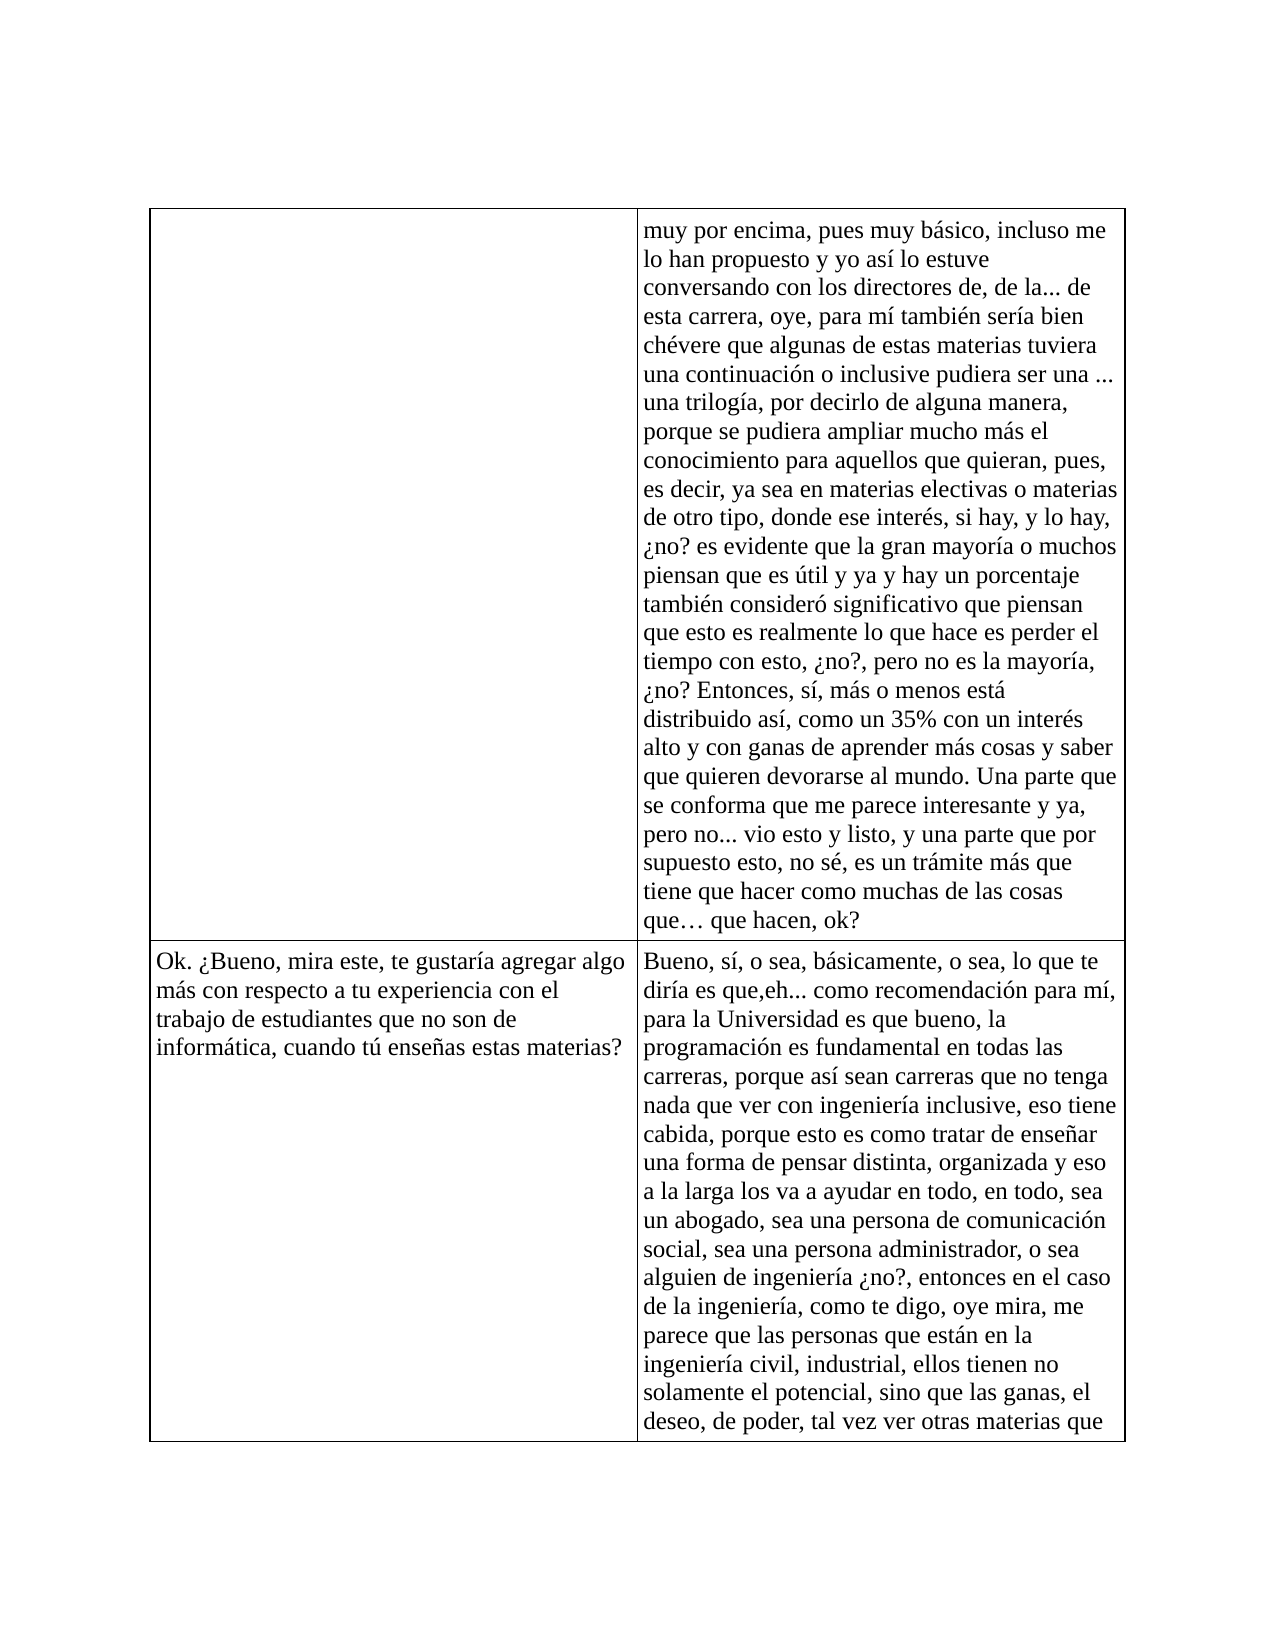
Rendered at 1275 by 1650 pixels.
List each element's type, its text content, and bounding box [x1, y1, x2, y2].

table_cell Ok. ¿Bueno, mira este, te gustaría agregar algo más con respecto a tu experiencia con el trabajo de estudiantes que no son de informática, cuando tú enseñas estas materias? [151, 941, 637, 1441]
table_cell [151, 209, 637, 939]
table_cell muy por encima, pues muy básico, incluso me lo han propuesto y yo así lo estuve conversando con los directores de, de la... de esta carrera, oye, para mí también sería bien chévere que algunas de estas materias tuviera una continuación o inclusive pudiera ser una ... una trilogía, por decirlo de alguna manera, porque se pudiera ampliar mucho más el conocimiento para aquellos que quieran, pues, es decir, ya sea en materias electivas o materias de otro tipo, donde ese interés, si hay, y lo hay, ¿no? es evidente que la gran mayoría o muchos piensan que es útil y ya y hay un porcentaje también consideró significativo que piensan que esto es realmente lo que hace es perder el tiempo con esto, ¿no?, pero no es la mayoría, ¿no? Entonces, sí, más o menos está distribuido así, como un 35% con un interés alto y con ganas de aprender más cosas y saber que quieren devorarse al mundo. Una parte que se conforma que me parece interesante y ya, pero no... vio esto y listo, y una parte que por supuesto esto, no sé, es un trámite más que tiene que hacer como muchas de las cosas que… que hacen, ok? [638, 209, 1124, 939]
table_cell Bueno, sí, o sea, básicamente, o sea, lo que te diría es que,eh... como recomendación para mí, para la Universidad es que bueno, la programación es fundamental en todas las carreras, porque así sean carreras que no tenga nada que ver con ingeniería inclusive, eso tiene cabida, porque esto es como tratar de enseñar una forma de pensar distinta, organizada y eso a la larga los va a ayudar en todo, en todo, sea un abogado, sea una persona de comunicación social, sea una persona administrador, o sea alguien de ingeniería ¿no?, entonces en el caso de la ingeniería, como te digo, oye mira, me parece que las personas que están en la ingeniería civil, industrial, ellos tienen no solamente el potencial, sino que las ganas, el deseo, de poder, tal vez ver otras materias que [638, 941, 1124, 1441]
